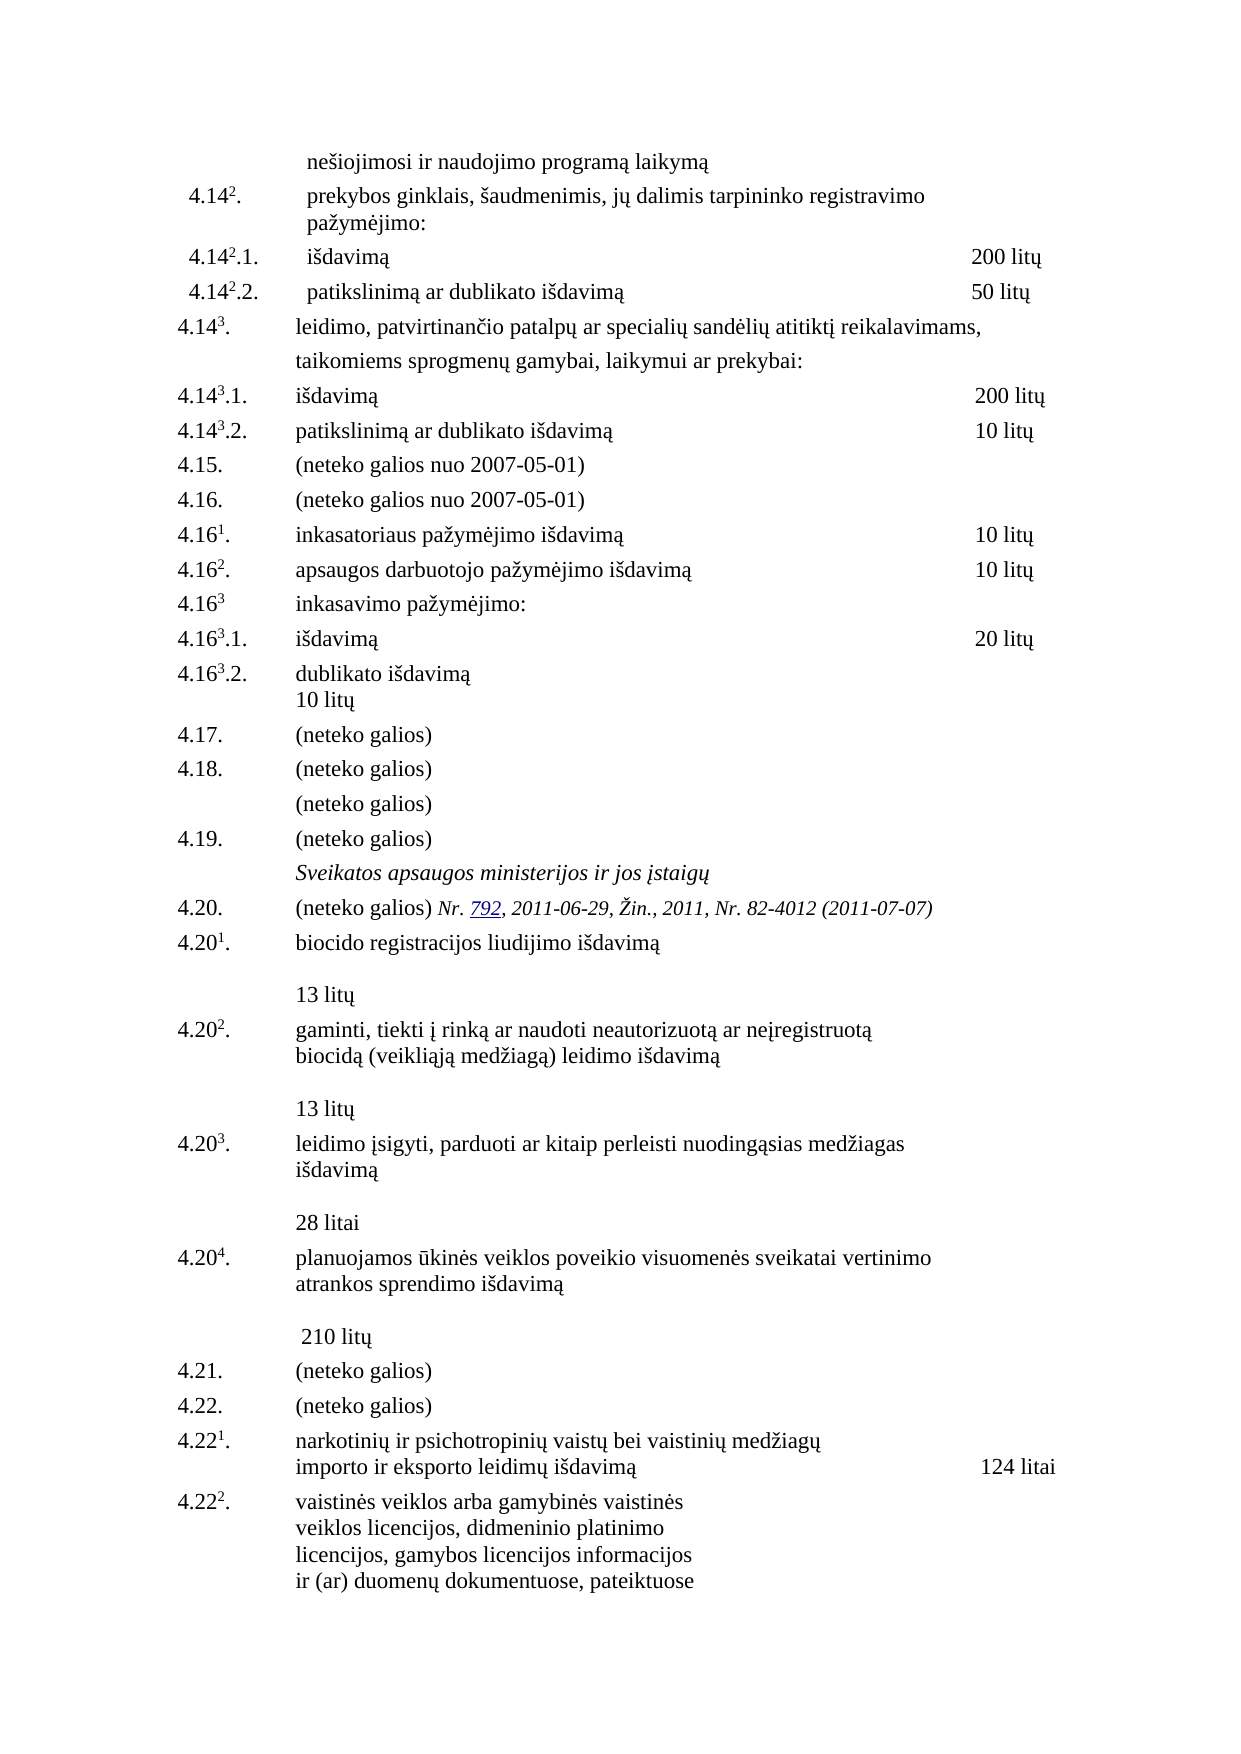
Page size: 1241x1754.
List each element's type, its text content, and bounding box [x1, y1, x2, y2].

text Sveikatos apsaugos ministerijos ir jos įstaigų [177, 859, 945, 886]
text 4.143.1. išdavimą 200 litų [177, 382, 1122, 408]
table_cell išdavimą [307, 244, 971, 278]
text 4.202. gaminti, tiekti į rinką ar naudoti neautorizuotą ar neįregistruotą biocidą (veikliąją medžiagą) leidimo išdavimą 13 litų [177, 1016, 945, 1122]
text taikomiems sprogmenų gamybai, laikymui ar prekybai: [177, 347, 1122, 374]
text 4.163 inkasavimo pažymėjimo: [177, 590, 1122, 617]
text 4.15. (neteko galios nuo 2007-05-01) [177, 452, 945, 478]
text 4.203. leidimo įsigyti, parduoti ar kitaip perleisti nuodingąsias medžiagas išdavimą 28 litai [177, 1130, 945, 1235]
table_cell patikslinimą ar dublikato išdavimą [307, 278, 971, 313]
table_cell [971, 183, 1119, 243]
text 4.201. biocido registracijos liudijimo išdavimą 13 litų [177, 929, 945, 1008]
text licencijos, gamybos licencijos informacijos [177, 1541, 1122, 1567]
table_header [971, 148, 1119, 182]
table_cell 4.142.1. [177, 244, 307, 278]
text 4.163.1. išdavimą 20 litų [177, 625, 1122, 651]
table_cell 4.142.2. [177, 278, 307, 313]
text 4.162. apsaugos darbuotojo pažymėjimo išdavimą 10 litų [177, 556, 1122, 582]
text 4.161. inkasatoriaus pažymėjimo išdavimą 10 litų [177, 521, 1122, 547]
text 4.21. (neteko galios) [177, 1357, 945, 1384]
table_cell 4.142. [177, 183, 307, 243]
text (neteko galios) [177, 790, 945, 816]
text ir (ar) duomenų dokumentuose, pateiktuose [177, 1567, 1122, 1593]
text 4.204. planuojamos ūkinės veiklos poveikio visuomenės sveikatai vertinimo atrankos sprendimo išdavimą 210 litų [177, 1244, 945, 1349]
table_cell 200 litų [971, 244, 1119, 278]
table_cell 50 litų [971, 278, 1119, 313]
text 4.16. (neteko galios nuo 2007-05-01) [177, 486, 945, 513]
text 4.143. leidimo, patvirtinančio patalpų ar specialių sandėlių atitiktį reikalavimams, [177, 313, 1122, 339]
text veiklos licencijos, didmeninio platinimo [177, 1514, 1122, 1541]
text 4.22. (neteko galios) [177, 1392, 945, 1418]
text 4.19. (neteko galios) [177, 825, 945, 851]
text 4.17. (neteko galios) [177, 721, 945, 747]
table_cell prekybos ginklais, šaudmenimis, jų dalimis tarpininko registravimo pažymėjimo: [307, 183, 971, 243]
text 4.222. vaistinės veiklos arba gamybinės vaistinės [177, 1488, 1122, 1514]
text 4.163.2. dublikato išdavimą 10 litų [177, 660, 945, 712]
text 4.18. (neteko galios) [177, 755, 945, 782]
text 4.20. (neteko galios) Nr. 792, 2011-06-29, Žin., 2011, Nr. 82-4012 (2011-07-07) [177, 894, 945, 921]
text 4.143.2. patikslinimą ar dublikato išdavimą 10 litų [177, 417, 1122, 443]
text 4.221. narkotinių ir psichotropinių vaistų bei vaistinių medžiagų importo ir eksporto leidimų išdavimą 124 litai [177, 1427, 1122, 1479]
table_header nešiojimosi ir naudojimo programą laikymą [307, 148, 971, 182]
table_header [177, 148, 307, 182]
